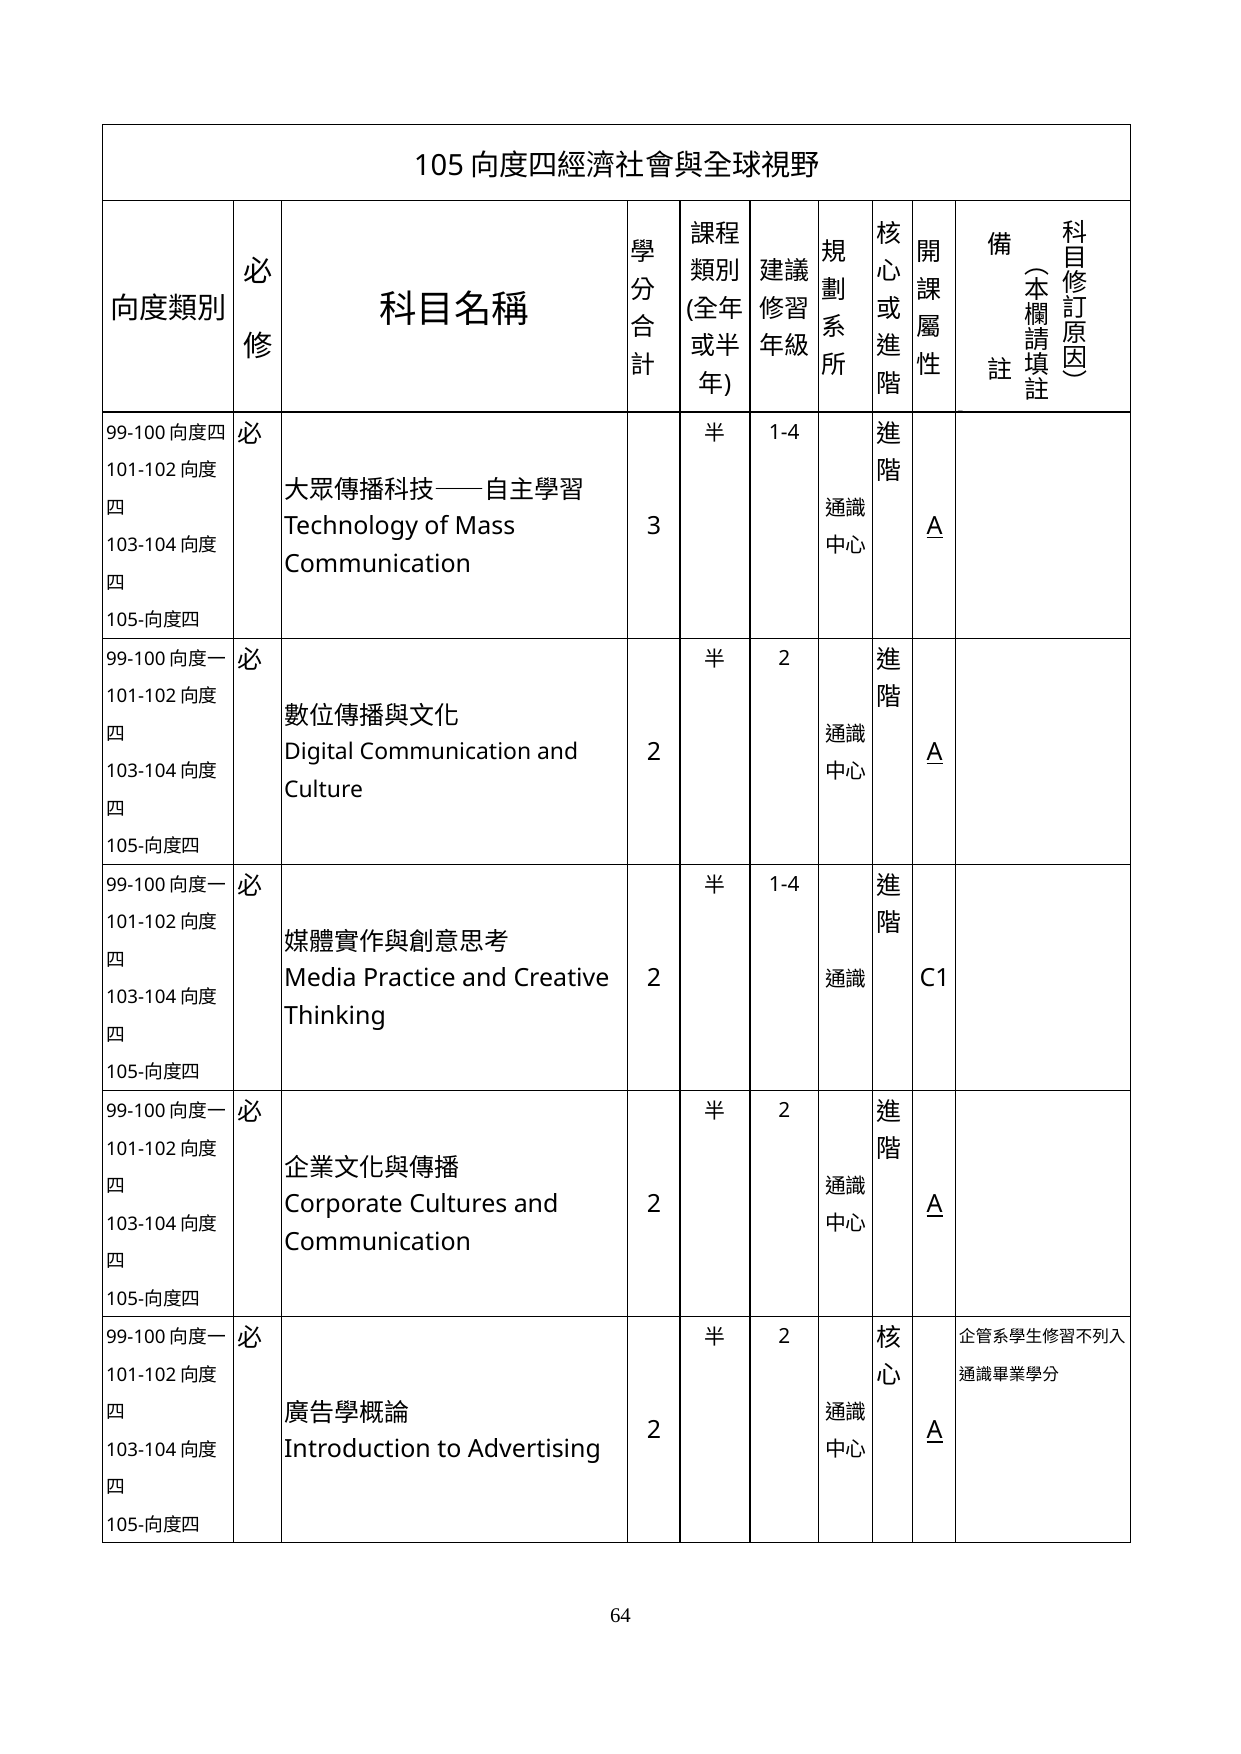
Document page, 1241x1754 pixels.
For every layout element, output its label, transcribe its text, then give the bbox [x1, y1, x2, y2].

table_cell 數位傳播與文化 Digital Communication and Culture [282, 639, 627, 863]
table_cell 建議修習年級 [751, 201, 818, 411]
table_cell 必 [234, 639, 281, 863]
table_cell 通識 [819, 865, 872, 1089]
table_cell 2 [751, 1317, 818, 1542]
table_cell 進階 [873, 413, 912, 637]
table_cell 必修 [234, 201, 281, 411]
table_cell 規劃系所 [819, 201, 872, 411]
table_cell 3 [628, 413, 679, 637]
table_cell 媒體實作與創意思考 Media Practice and Creative Thinking [282, 865, 627, 1089]
table_cell 向度類別 [103, 201, 233, 411]
table_cell 必 [234, 1091, 281, 1316]
table_cell 2 [628, 1317, 679, 1542]
table_cell 半 [681, 1091, 749, 1316]
table_cell 進階 [873, 1091, 912, 1316]
table_cell 通識中心 [819, 1317, 872, 1542]
table_cell 廣告學概論 Introduction to Advertising [282, 1317, 627, 1542]
table_cell 1-4 [751, 413, 818, 637]
table_cell 學分合計 [628, 201, 679, 411]
table_cell 2 [751, 1091, 818, 1316]
table_cell 通識中心 [819, 1091, 872, 1316]
table_cell 必 [234, 1317, 281, 1542]
table_cell 必 [234, 865, 281, 1089]
table_cell 99-100向度四 101-102向度四 103-104向度四 105-向度四 [103, 413, 233, 637]
table_cell [956, 639, 1130, 863]
table_cell [956, 1091, 1130, 1316]
table_cell 半 [681, 413, 749, 637]
table_cell 99-100向度一 101-102向度四 103-104向度四 105-向度四 [103, 639, 233, 863]
table_cell 1-4 [751, 865, 818, 1089]
table_cell 2 [628, 639, 679, 863]
table_cell 開課屬性 [913, 201, 955, 411]
table_cell 企業文化與傳播 Corporate Cultures and Communication [282, 1091, 627, 1316]
table_cell 必 [234, 413, 281, 637]
table_cell A [913, 1091, 955, 1316]
table_cell 半 [681, 865, 749, 1089]
table_cell 課程類別(全年或半年) [681, 201, 749, 411]
table_cell 通識中心 [819, 413, 872, 637]
table_cell 核心 [873, 1317, 912, 1542]
table_cell 2 [628, 865, 679, 1089]
table_cell 99-100向度一 101-102向度四 103-104向度四 105-向度四 [103, 1091, 233, 1316]
table_cell A [913, 1317, 955, 1542]
table_cell 99-100向度一 101-102向度四 103-104向度四 105-向度四 [103, 865, 233, 1089]
table_cell 2 [628, 1091, 679, 1316]
table_cell [956, 413, 1130, 637]
table_cell 2 [751, 639, 818, 863]
table_cell 大眾傳播科技——自主學習Technology of Mass Communication [282, 413, 627, 637]
table_cell 通識中心 [819, 639, 872, 863]
table_cell 科目修訂原因） （本欄請填註 備 註 全文完 [956, 201, 1130, 411]
table_cell 99-100向度一 101-102向度四 103-104向度四 105-向度四 [103, 1317, 233, 1542]
table_cell [956, 865, 1130, 1089]
table_cell C1 [913, 865, 955, 1089]
table_cell 進階 [873, 865, 912, 1089]
table_cell 科目名稱 [282, 201, 627, 411]
table_cell 核心或進階 [873, 201, 912, 411]
table_cell 企管系學生修習不列入通識畢業學分 [956, 1317, 1130, 1542]
table_header 105向度四經濟社會與全球視野 [103, 125, 1130, 200]
table_cell 半 [681, 639, 749, 863]
table_cell 進階 [873, 639, 912, 863]
table_cell A [913, 639, 955, 863]
table_cell A [913, 413, 955, 637]
table_cell 半 [681, 1317, 749, 1542]
